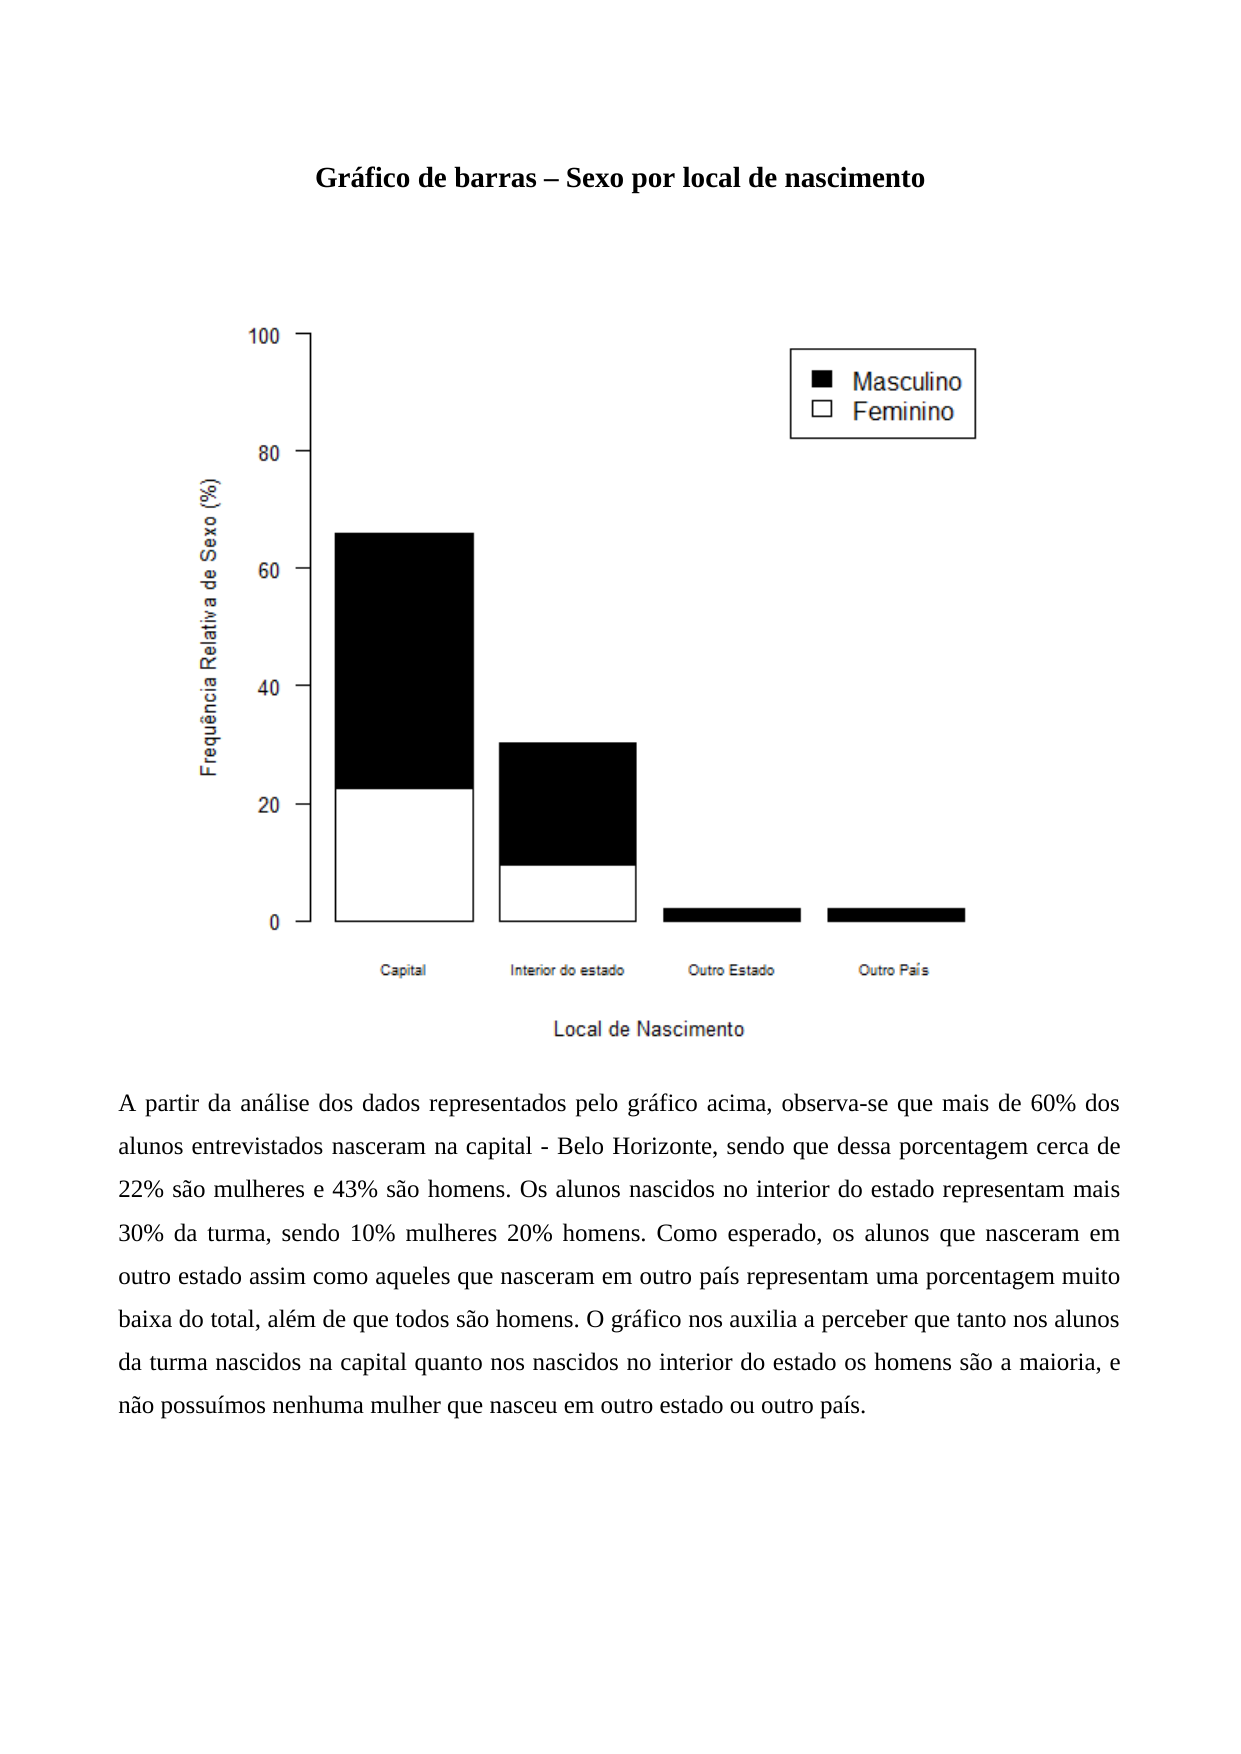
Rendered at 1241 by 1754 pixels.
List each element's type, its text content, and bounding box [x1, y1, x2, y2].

text Gráfico de barras – Sexo por local de nascimento [118, 160, 1122, 194]
text A partir da análise dos dados representados pelo gráfico acima, observa-se que mais de 60% dos alunos entrevistados nasceram na capital - Belo Horizonte, sendo que dessa porcentagem cerca de 22% são mulheres e 43% são homens. Os alunos nascidos no interior do estado representam mais 30% da turma, sendo 10% mulheres 20% homens. Como esperado, os alunos que nasceram em outro estado assim como aqueles que nasceram em outro país representam uma porcentagem muito baixa do total, além de que todos são homens. O gráfico nos auxilia a perceber que tanto nos alunos da turma nascidos na capital quanto nos nascidos no interior do estado os homens são a maioria, e não possuímos nenhuma mulher que nasceu em outro estado ou outro país. [118, 1074, 1122, 1419]
picture [188, 211, 1053, 1074]
